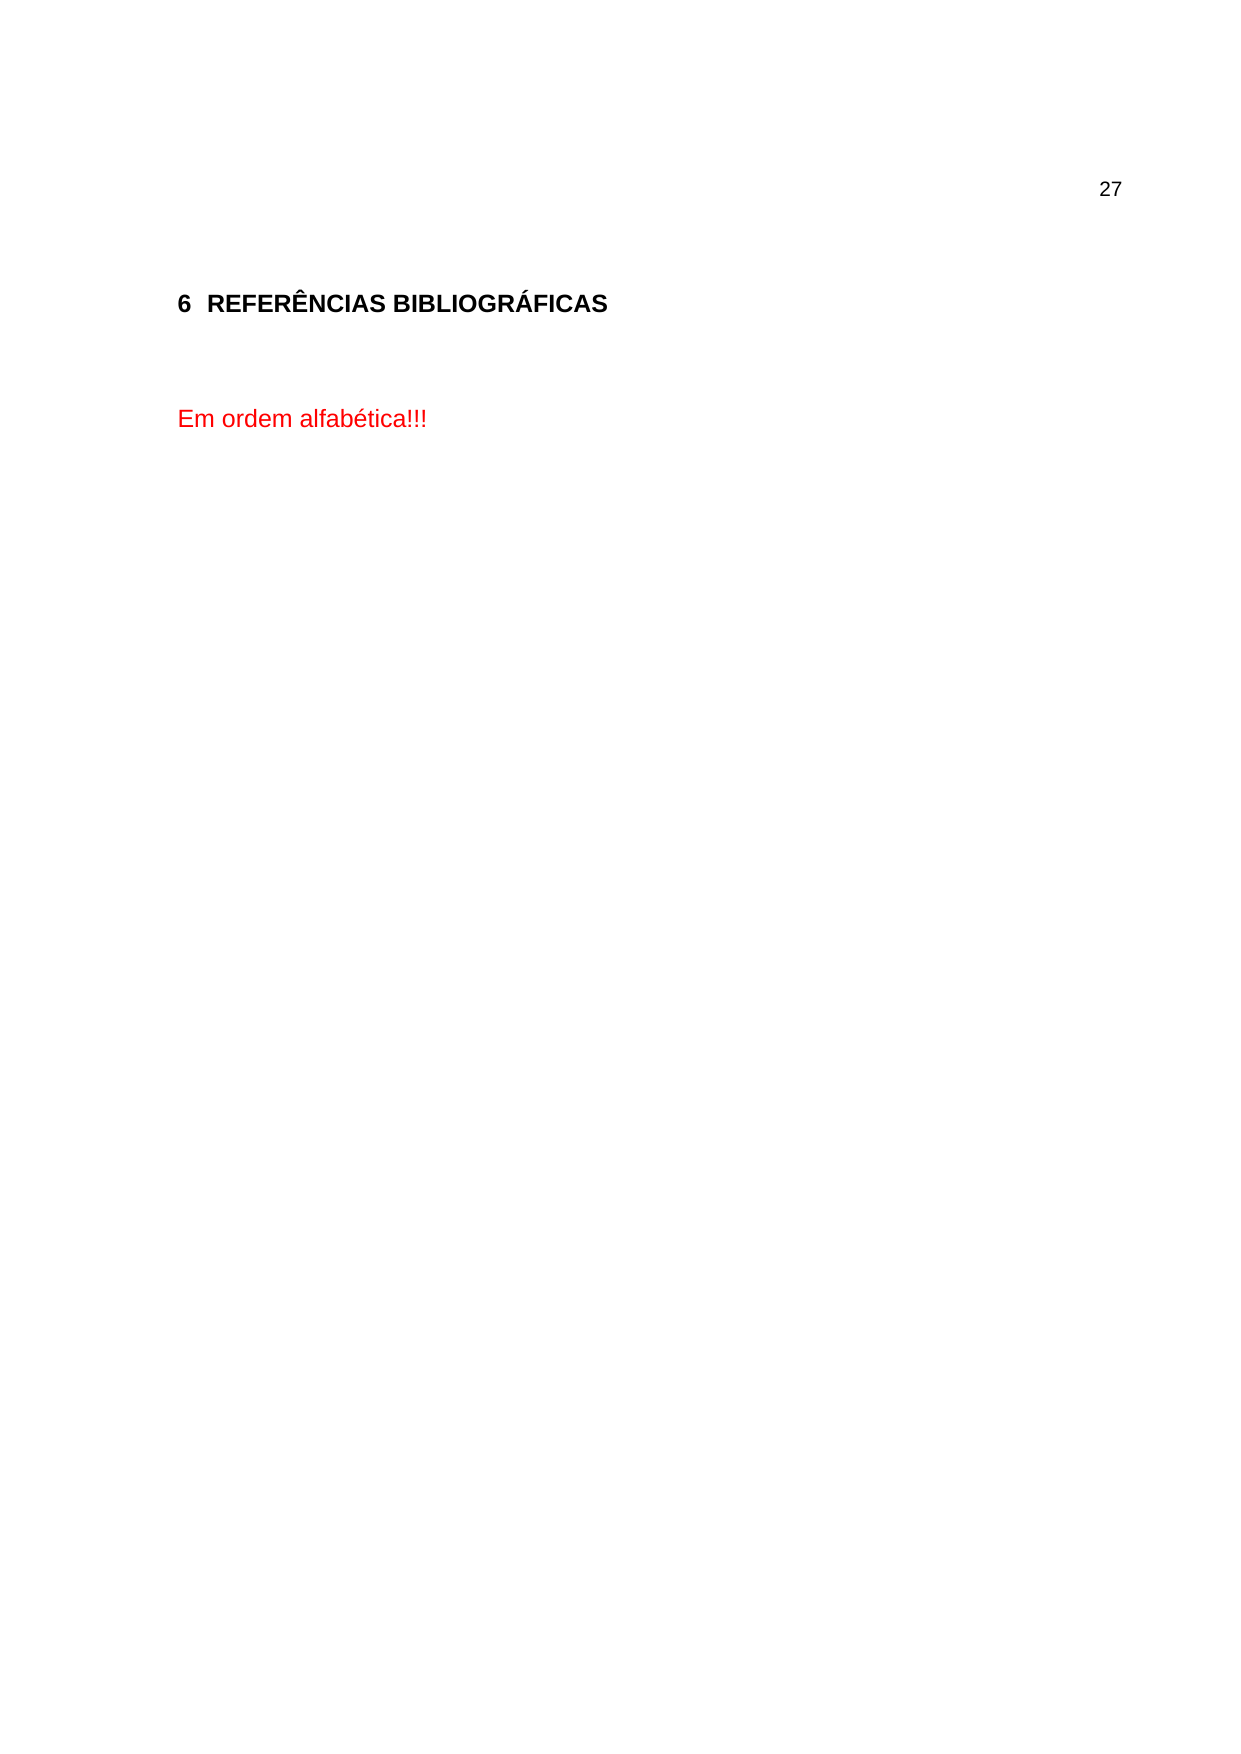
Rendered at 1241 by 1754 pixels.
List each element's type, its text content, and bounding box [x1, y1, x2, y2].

subtitle REFERÊNCIAS BIBLIOGRÁFICAS [177, 289, 1122, 318]
text Em ordem alfabética!!! [177, 404, 1122, 433]
